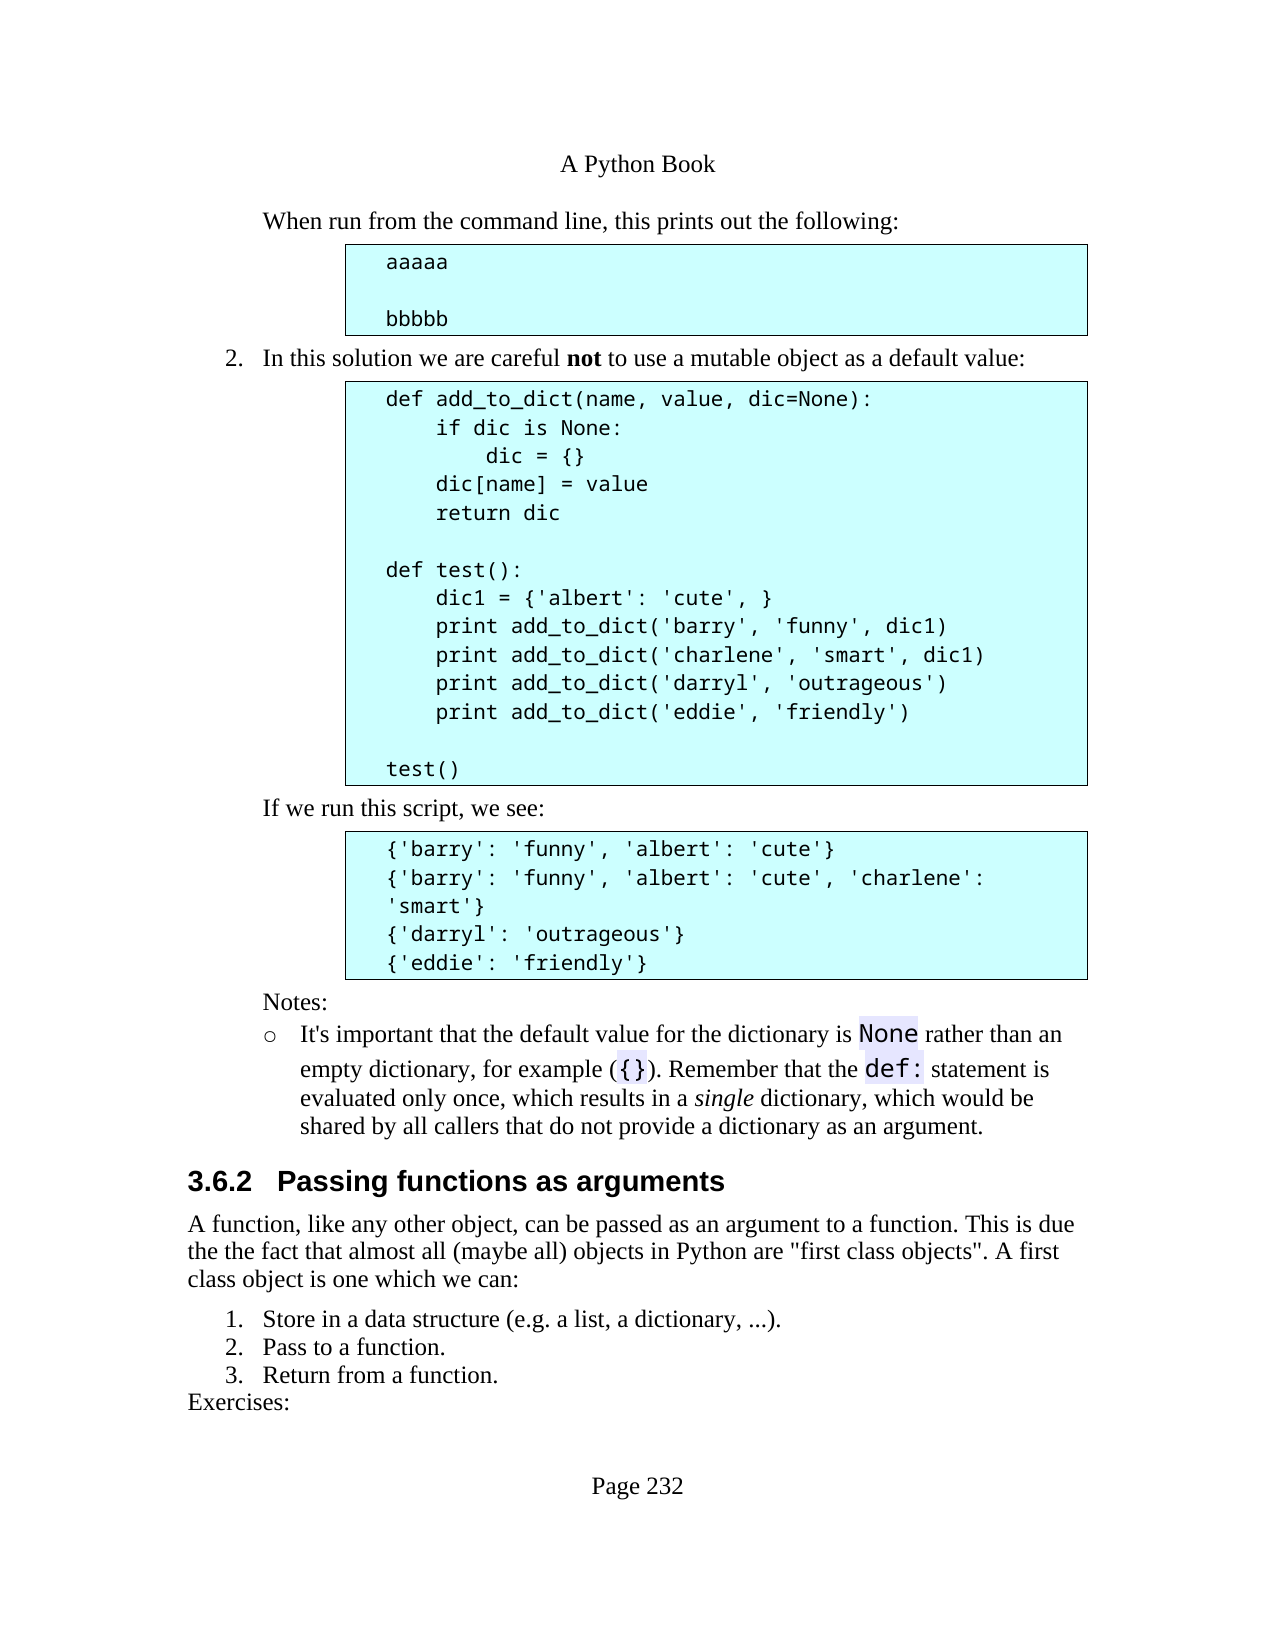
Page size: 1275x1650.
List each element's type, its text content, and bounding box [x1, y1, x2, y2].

list aaaaa bbbbb [346, 245, 1087, 335]
list def add_to_dict(name, value, dic=None): if dic is None: dic = {} dic[name] = value return dic def test(): dic1 = {'albert': 'cute', } print add_to_dict('barry', 'funny', dic1) print add_to_dict('charlene', 'smart', dic1) print add_to_dict('darryl', 'outrageous') print add_to_dict('eddie', 'friendly') test() [346, 382, 1087, 785]
list Return from a function. [225, 1361, 1087, 1388]
list If we run this script, we see: [225, 794, 1087, 822]
list Pass to a function. [225, 1333, 1087, 1361]
list When run from the command line, this prints out the following: [225, 207, 1087, 235]
list In this solution we are careful not to use a mutable object as a default value: [225, 344, 1087, 372]
list Store in a data structure (e.g. a list, a dictionary, ...). [225, 1305, 1087, 1333]
list Notes: [225, 988, 1087, 1016]
list {'barry': 'funny', 'albert': 'cute'} {'barry': 'funny', 'albert': 'cute', 'charlene': 'smart'} {'darryl': 'outrageous'} {'eddie': 'friendly'} [346, 832, 1087, 979]
subtitle 3.6.2 Passing functions as arguments [187, 1165, 1087, 1197]
list It's important that the default value for the dictionary is None rather than an empty dictionary, for example ({}). Remember that the def: statement is evaluated only once, which results in a single dictionary, which would be shared by all callers that do not provide a dictionary as an argument. [262, 1016, 1087, 1140]
text A function, like any other object, can be passed as an argument to a function. This is due the the fact that almost all (maybe all) objects in Python are "first class objects". A first class object is one which we can: [187, 1210, 1087, 1293]
text Exercises: [187, 1388, 1087, 1416]
